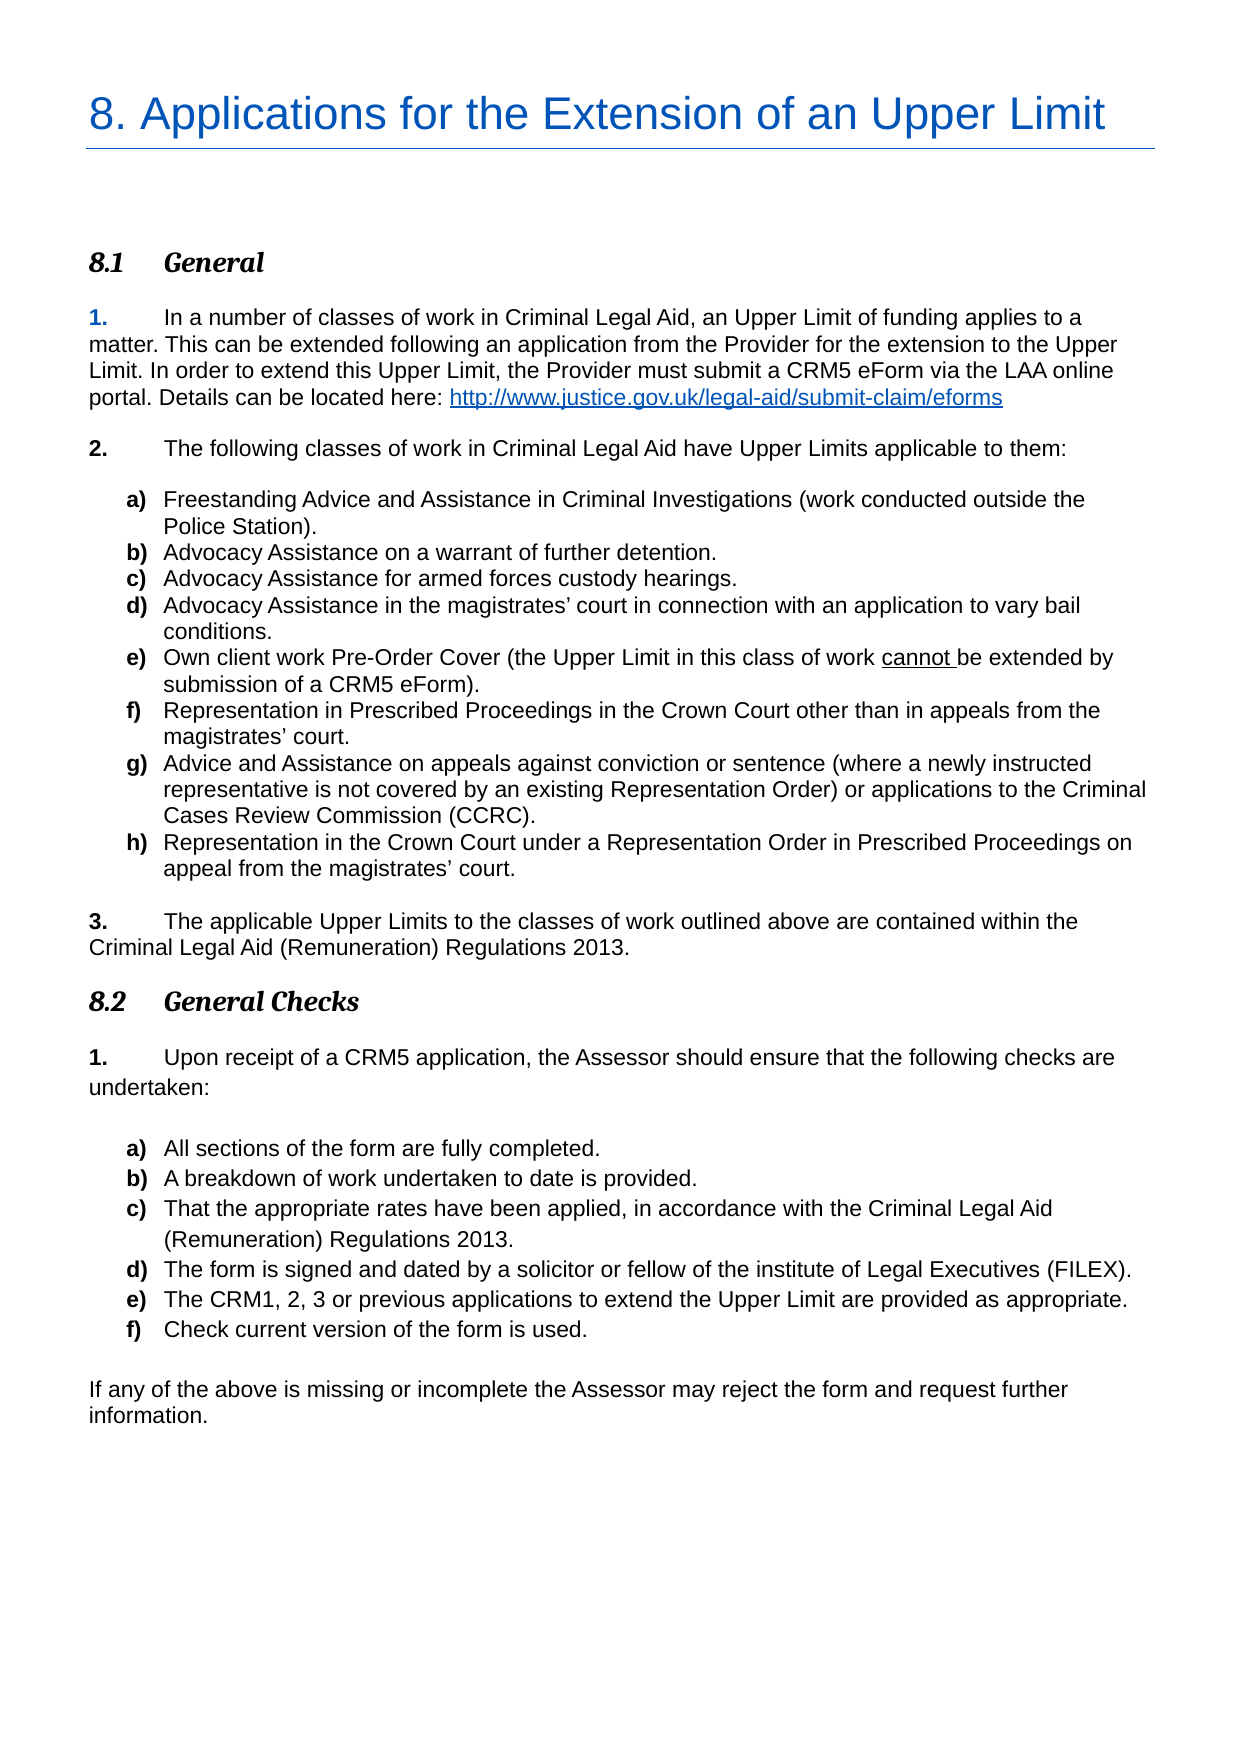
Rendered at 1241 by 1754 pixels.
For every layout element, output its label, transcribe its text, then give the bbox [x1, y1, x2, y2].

list Check current version of the form is used. [126, 1316, 1167, 1343]
list The following classes of work in Criminal Legal Aid have Upper Limits applicable to them: [89, 435, 1167, 461]
list The applicable Upper Limits to the classes of work outlined above are contained within the Criminal Legal Aid (Remuneration) Regulations 2013. [89, 908, 1078, 961]
list Advice and Assistance on appeals against conviction or sentence (where a newly instructed representative is not covered by an existing Representation Order) or applications to the Criminal Cases Review Commission (CCRC). [126, 750, 1147, 829]
subtitle General [89, 246, 1167, 279]
list The form is signed and dated by a solicitor or fellow of the institute of Legal Executives (FILEX). [126, 1256, 1167, 1282]
list Advocacy Assistance on a warrant of further detention. [126, 539, 1167, 565]
list That the appropriate rates have been applied, in accordance with the Criminal Legal Aid (Remuneration) Regulations 2013. [126, 1195, 1054, 1252]
list Advocacy Assistance in the magistrates’ court in connection with an application to vary bail conditions. [126, 592, 1083, 644]
list The CRM1, 2, 3 or previous applications to extend the Upper Limit are provided as appropriate. [126, 1286, 1167, 1313]
subtitle General Checks [89, 986, 1167, 1019]
list Freestanding Advice and Assistance in Criminal Investigations (work conducted outside the Police Station). [126, 486, 1088, 539]
list Advocacy Assistance for armed forces custody hearings. [126, 565, 1167, 592]
list Representation in Prescribed Proceedings in the Crown Court other than in appeals from the magistrates’ court. [126, 697, 1101, 750]
subtitle Applications for the Extension of an Upper Limit [89, 87, 1167, 139]
list Representation in the Crown Court under a Representation Order in Prescribed Proceedings on appeal from the magistrates’ court. [126, 829, 1133, 882]
text If any of the above is missing or incomplete the Assessor may reject the form and request further information. [89, 1376, 1071, 1429]
list Own client work Pre-Order Cover (the Upper Limit in this class of work cannot be extended by submission of a CRM5 eForm). [126, 644, 1114, 697]
list In a number of classes of work in Criminal Legal Aid, an Upper Limit of funding applies to a matter. This can be extended following an application from the Provider for the extension to the Upper Limit. In order to extend this Upper Limit, the Provider must submit a CRM5 eForm via the LAA online portal. Details can be located here: http://www.justice.gov.uk/legal-aid/submit-claim/eforms [89, 304, 1120, 410]
list A breakdown of work undertaken to date is provided. [126, 1165, 1167, 1192]
list Upon receipt of a CRM5 application, the Assessor should ensure that the following checks are undertaken: [89, 1044, 1117, 1101]
list All sections of the form are fully completed. [126, 1135, 1167, 1161]
